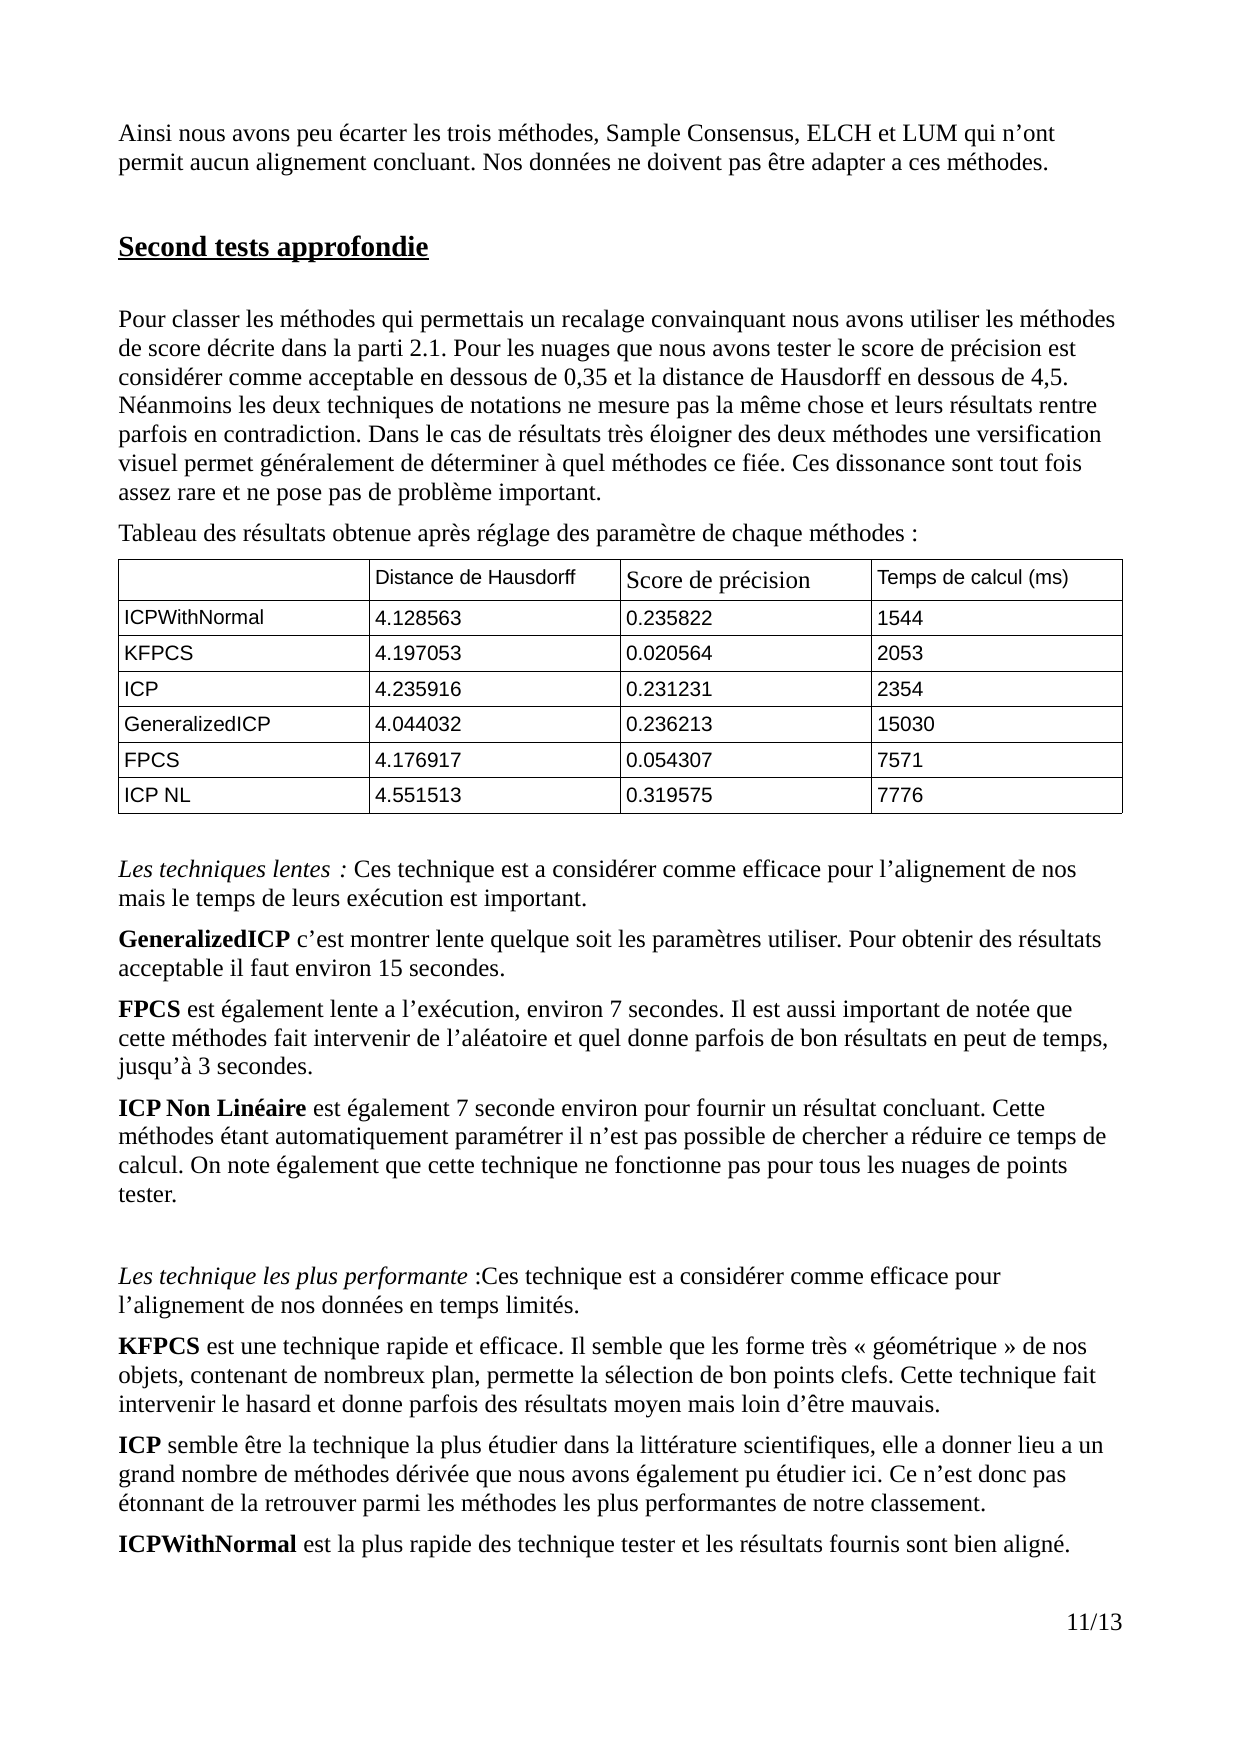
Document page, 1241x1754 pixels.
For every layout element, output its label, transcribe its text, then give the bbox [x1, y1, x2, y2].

text Les technique les plus performante :Ces technique est a considérer comme efficace pour l’alignement de nos données en temps limités. [118, 1261, 1122, 1319]
table_header Temps de calcul (ms) [872, 560, 1122, 599]
table_cell 0.236213 [621, 707, 871, 742]
table_cell 4.176917 [370, 743, 620, 777]
table_cell 4.128563 [370, 601, 620, 635]
table_cell 4.197053 [370, 636, 620, 671]
table_cell 0.054307 [621, 743, 871, 777]
table_cell KFPCS [119, 636, 369, 671]
table_cell ICP [119, 672, 369, 706]
table_cell 4.235916 [370, 672, 620, 706]
table_cell 4.044032 [370, 707, 620, 742]
text ICPWithNormal est la plus rapide des technique tester et les résultats fournis sont bien aligné. [118, 1529, 1122, 1558]
table_cell 4.551513 [370, 778, 620, 813]
table_cell 0.231231 [621, 672, 871, 706]
table_cell 2354 [872, 672, 1122, 706]
table_cell FPCS [119, 743, 369, 777]
text GeneralizedICP c’est montrer lente quelque soit les paramètres utiliser. Pour obtenir des résultats acceptable il faut environ 15 secondes. [118, 924, 1122, 981]
text Tableau des résultats obtenue après réglage des paramètre de chaque méthodes : [118, 518, 1122, 547]
table_header Score de précision [621, 560, 871, 599]
table_cell ICPWithNormal [119, 601, 369, 635]
text KFPCS est une technique rapide et efficace. Il semble que les forme très « géométrique » de nos objets, contenant de nombreux plan, permette la sélection de bon points clefs. Cette technique fait intervenir le hasard et donne parfois des résultats moyen mais loin d’être mauvais. [118, 1331, 1122, 1418]
table_cell ICP NL [119, 778, 369, 813]
table_cell 0.319575 [621, 778, 871, 813]
table_header Distance de Hausdorff [370, 560, 620, 599]
text ICP semble être la technique la plus étudier dans la littérature scientifiques, elle a donner lieu a un grand nombre de méthodes dérivée que nous avons également pu étudier ici. Ce n’est donc pas étonnant de la retrouver parmi les méthodes les plus performantes de notre classement. [118, 1430, 1122, 1516]
text Les techniques lentes : Ces technique est a considérer comme efficace pour l’alignement de nos mais le temps de leurs exécution est important. [118, 854, 1122, 911]
text FPCS est également lente a l’exécution, environ 7 secondes. Il est aussi important de notée que cette méthodes fait intervenir de l’aléatoire et quel donne parfois de bon résultats en peut de temps, jusqu’à 3 secondes. [118, 994, 1122, 1080]
table_cell GeneralizedICP [119, 707, 369, 742]
text Ainsi nous avons peu écarter les trois méthodes, Sample Consensus, ELCH et LUM qui n’ont permit aucun alignement concluant. Nos données ne doivent pas être adapter a ces méthodes. [118, 118, 1122, 176]
table_cell 0.020564 [621, 636, 871, 671]
table_header [119, 560, 369, 599]
table_cell 1544 [872, 601, 1122, 635]
table_cell 7571 [872, 743, 1122, 777]
table_cell 0.235822 [621, 601, 871, 635]
table_cell 7776 [872, 778, 1122, 813]
text Pour classer les méthodes qui permettais un recalage convainquant nous avons utiliser les méthodes de score décrite dans la parti 2.1. Pour les nuages que nous avons tester le score de précision est considérer comme acceptable en dessous de 0,35 et la distance de Hausdorff en dessous de 4,5. Néanmoins les deux techniques de notations ne mesure pas la même chose et leurs résultats rentre parfois en contradiction. Dans le cas de résultats très éloigner des deux méthodes une versification visuel permet généralement de déterminer à quel méthodes ce fiée. Ces dissonance sont tout fois assez rare et ne pose pas de problème important. [118, 304, 1122, 505]
table_cell 2053 [872, 636, 1122, 671]
table_cell 15030 [872, 707, 1122, 742]
text Second tests approfondie [118, 229, 1122, 263]
text ICP Non Linéaire est également 7 seconde environ pour fournir un résultat concluant. Cette méthodes étant automatiquement paramétrer il n’est pas possible de chercher a réduire ce temps de calcul. On note également que cette technique ne fonctionne pas pour tous les nuages de points tester. [118, 1093, 1122, 1208]
